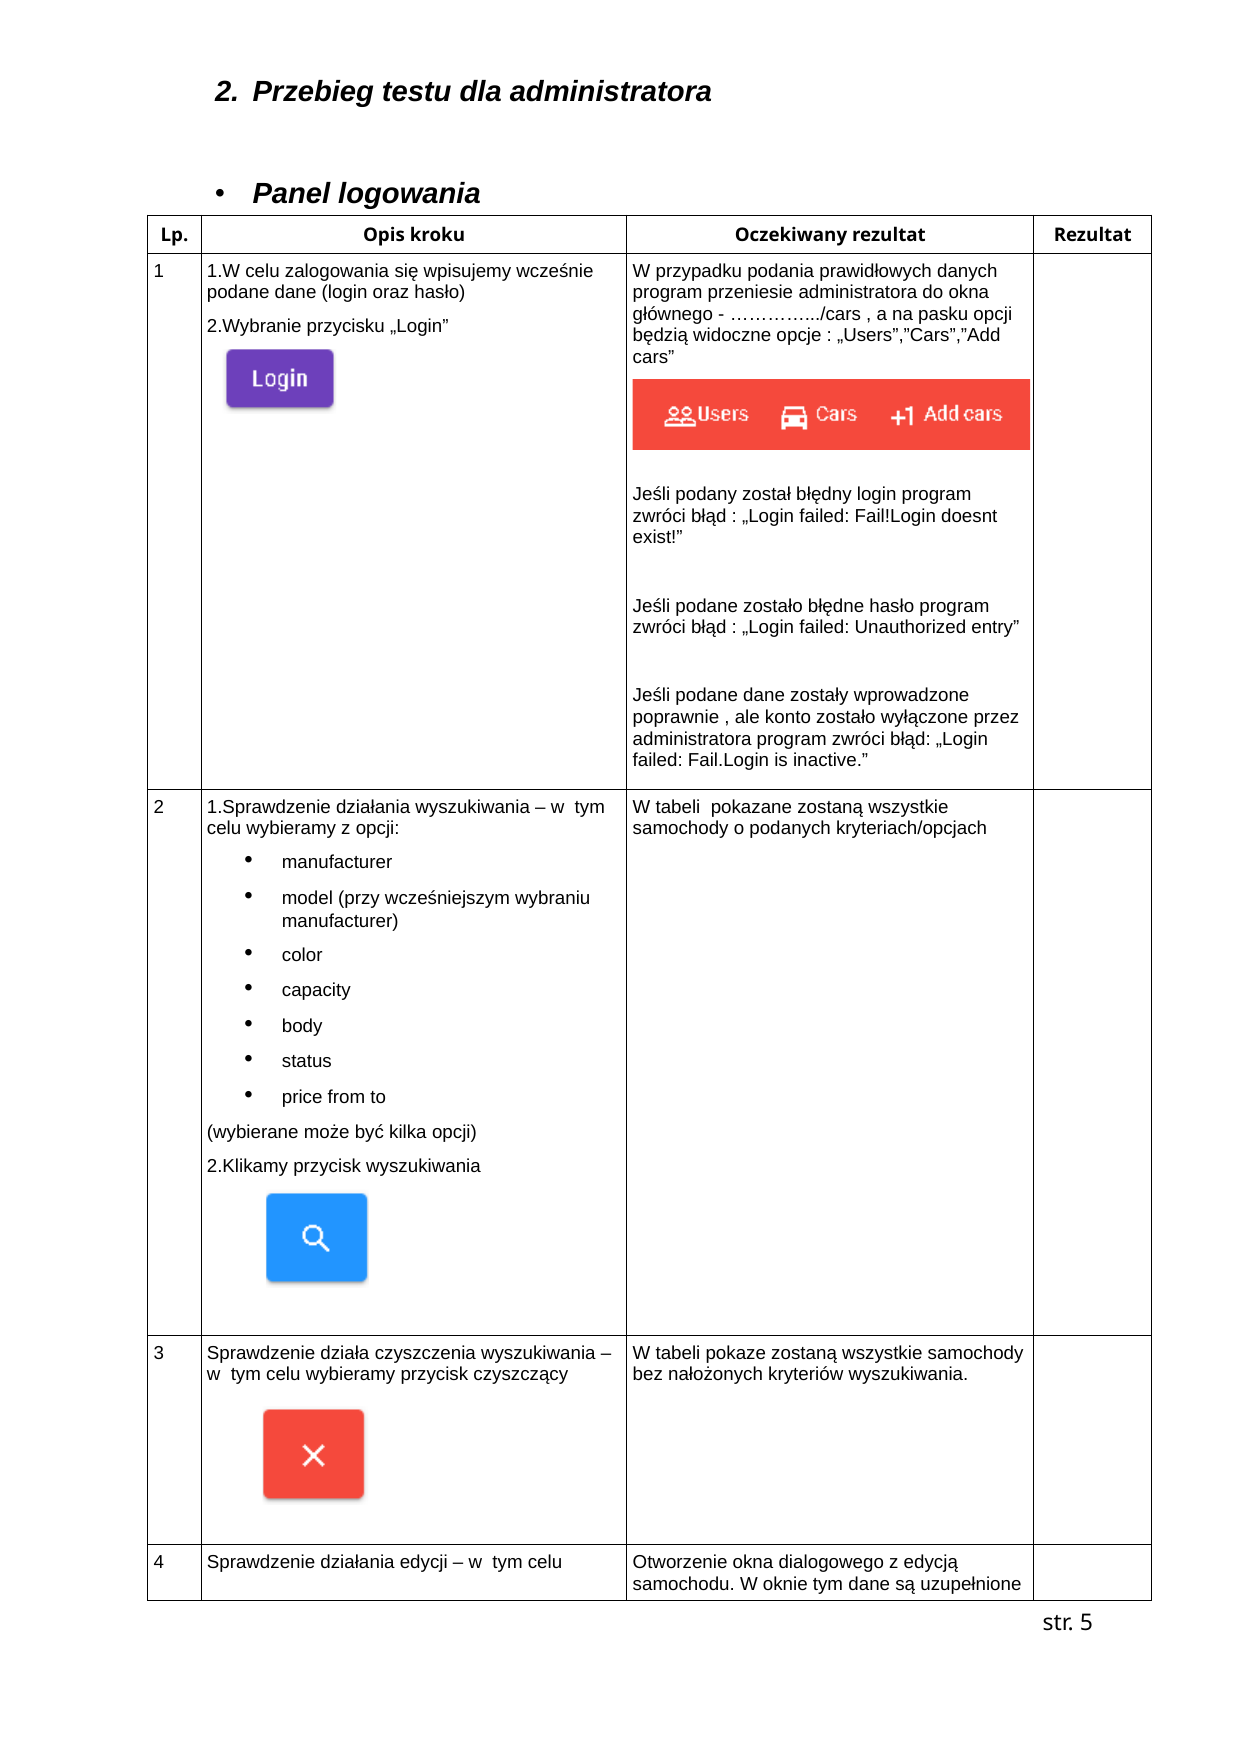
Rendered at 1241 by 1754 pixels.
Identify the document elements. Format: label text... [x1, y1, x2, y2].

table_header Rezultat [1034, 216, 1151, 253]
table_header Lp. [148, 216, 201, 253]
table_cell 1.W celu zalogowania się wpisujemy wcześnie podane dane (login oraz hasło) 2.Wybranie przycisku „Login” [202, 254, 626, 789]
list Przebieg testu dla administratora [215, 74, 1093, 107]
list Panel logowania [215, 176, 1093, 209]
table_cell [1034, 1545, 1151, 1600]
table_cell 3 [148, 1336, 201, 1544]
table_cell [1034, 1336, 1151, 1544]
table_cell Otworzenie okna dialogowego z edycją samochodu. W oknie tym dane są uzupełnione [627, 1545, 1033, 1600]
table_cell [1034, 790, 1151, 1335]
picture [632, 379, 1031, 450]
table_cell 4 [148, 1545, 201, 1600]
table_cell [1034, 254, 1151, 789]
table_cell 1 [148, 254, 201, 789]
table_cell 1.Sprawdzenie działania wyszukiwania – w tym celu wybieramy z opcji: manufacturer model (przy wcześniejszym wybraniu manufacturer) color capacity body status price from to (wybierane może być kilka opcji) 2.Klikamy przycisk wyszukiwania [202, 790, 626, 1335]
table_header Opis kroku [202, 216, 626, 253]
picture [222, 349, 337, 414]
table_cell Sprawdzenie działania edycji – w tym celu [202, 1545, 626, 1600]
table_cell W przypadku podania prawidłowych danych program przeniesie administratora do okna głównego - ………….../cars , a na pasku opcji będzią widoczne opcje : „Users”,”Cars”,”Add cars” Jeśli podany został błędny login program zwróci błąd : „Login failed: Fail!Login doesnt exist!” Jeśli podane zostało błędne hasło program zwróci błąd : „Login failed: Unauthorized entry” Jeśli podane dane zostały wprowadzone poprawnie , ale konto zostało wyłączone przez administratora program zwróci błąd: „Login failed: Fail.Login is inactive.” [627, 254, 1033, 789]
table_cell W tabeli pokazane zostaną wszystkie samochody o podanych kryteriach/opcjach [627, 790, 1033, 1335]
table_header Oczekiwany rezultat [627, 216, 1033, 253]
picture [265, 1189, 369, 1288]
table_cell 2 [148, 790, 201, 1335]
table_cell W tabeli pokaze zostaną wszystkie samochody bez nałożonych kryteriów wyszukiwania. [627, 1336, 1033, 1544]
table_cell Sprawdzenie działa czyszczenia wyszukiwania – w tym celu wybieramy przycisk czyszczący [202, 1336, 626, 1544]
picture [262, 1406, 369, 1505]
